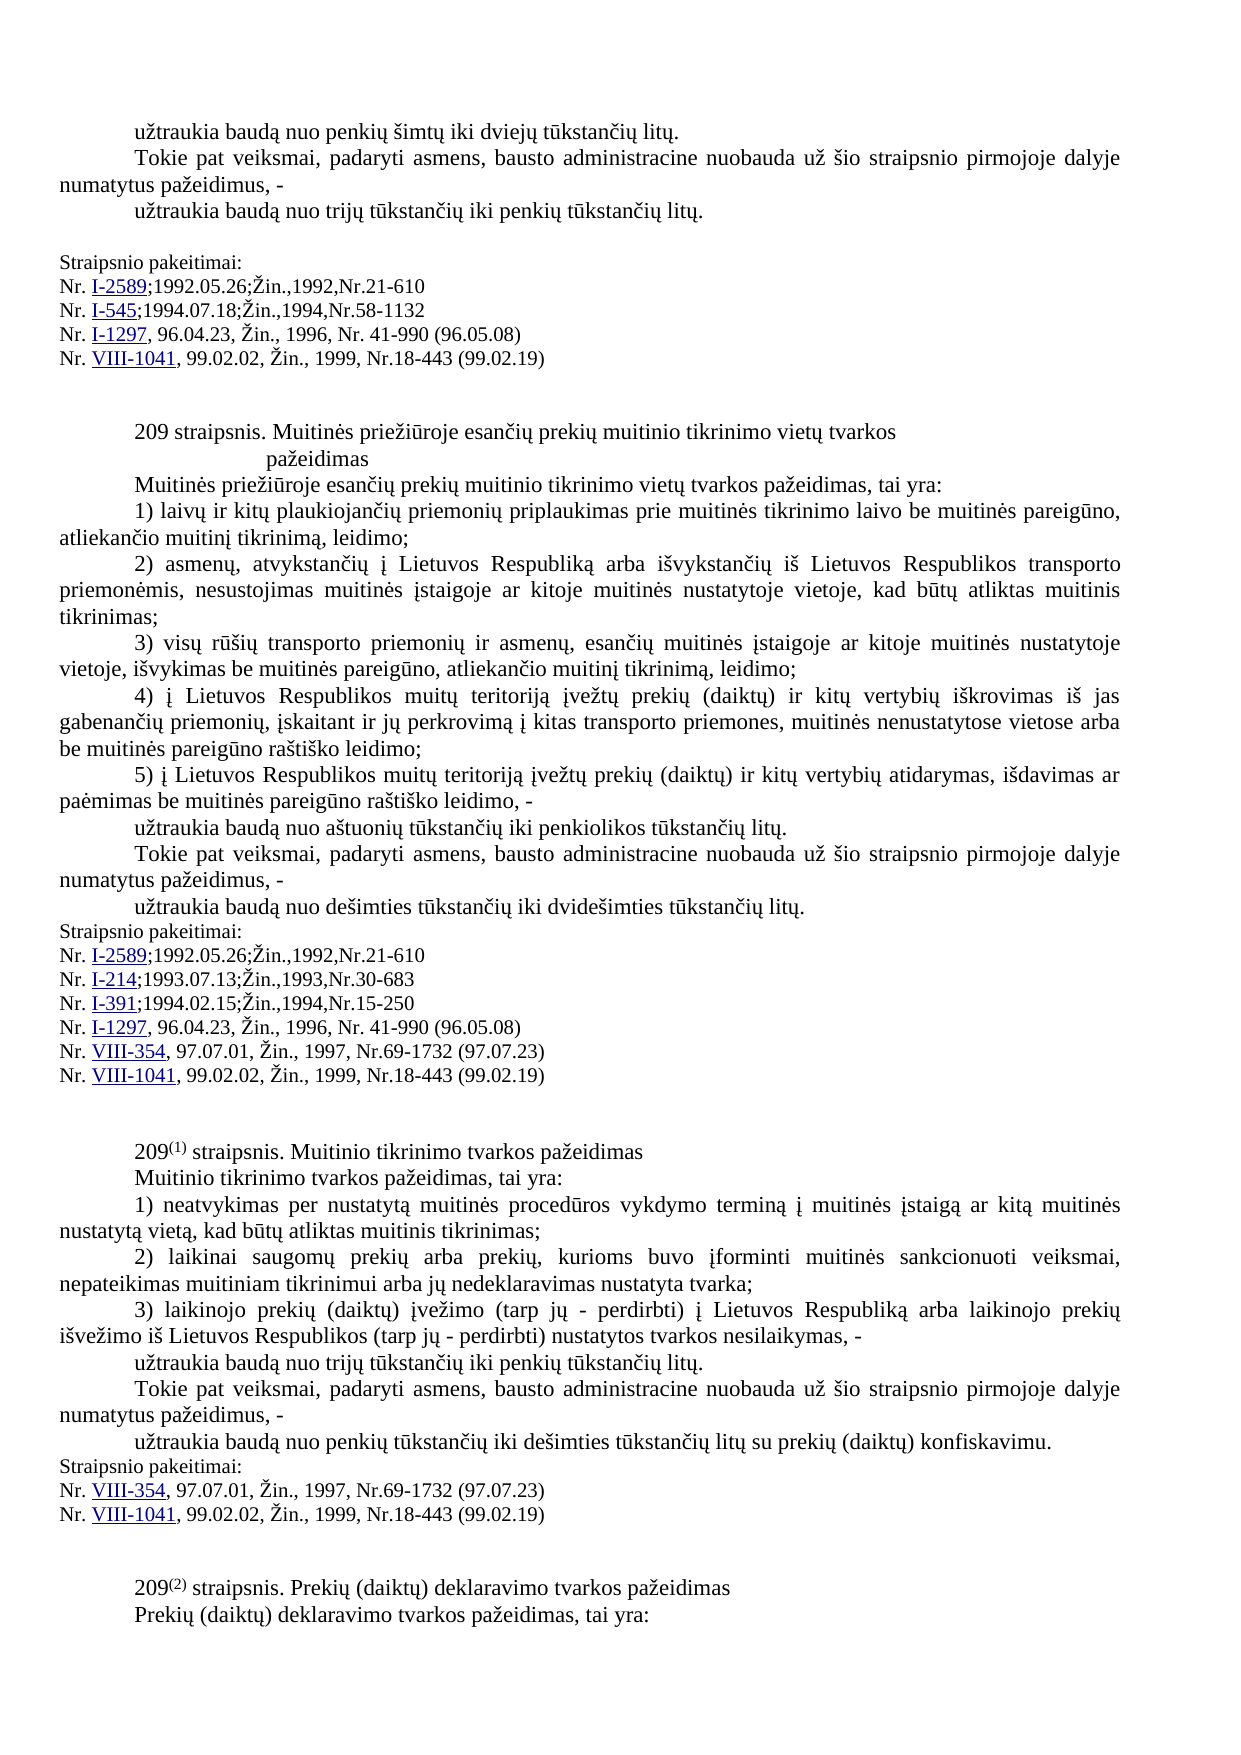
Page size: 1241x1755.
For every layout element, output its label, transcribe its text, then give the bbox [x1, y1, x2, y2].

text Straipsnio pakeitimai: [59, 1454, 1122, 1478]
text 1) neatvykimas per nustatytą muitinės procedūros vykdymo terminą į muitinės įstaigą ar kitą muitinės nustatytą vietą, kad būtų atliktas muitinis tikrinimas; [59, 1191, 1122, 1243]
text Nr. I-545;1994.07.18;Žin.,1994,Nr.58-1132 [59, 298, 1122, 322]
text Nr. I-1297, 96.04.23, Žin., 1996, Nr. 41-990 (96.05.08) [59, 322, 1122, 346]
text Tokie pat veiksmai, padaryti asmens, bausto administracine nuobauda už šio straipsnio pirmojoje dalyje numatytus pažeidimus, - [59, 840, 1122, 893]
text 209 straipsnis. Muitinės priežiūroje esančių prekių muitinio tikrinimo vietų tvarkos [134, 418, 1122, 445]
text 3) laikinojo prekių (daiktų) įvežimo (tarp jų - perdirbti) į Lietuvos Respubliką arba laikinojo prekių išvežimo iš Lietuvos Respublikos (tarp jų - perdirbti) nustatytos tvarkos nesilaikymas, - [59, 1296, 1122, 1349]
text užtraukia baudą nuo trijų tūkstančių iki penkių tūkstančių litų. [59, 197, 1122, 223]
text Nr. VIII-354, 97.07.01, Žin., 1997, Nr.69-1732 (97.07.23) [59, 1039, 1122, 1063]
text Nr. I-391;1994.02.15;Žin.,1994,Nr.15-250 [59, 991, 1122, 1015]
text Nr. VIII-1041, 99.02.02, Žin., 1999, Nr.18-443 (99.02.19) [59, 1502, 1122, 1526]
text Muitinio tikrinimo tvarkos pažeidimas, tai yra: [59, 1164, 1122, 1191]
text 4) į Lietuvos Respublikos muitų teritoriją įvežtų prekių (daiktų) ir kitų vertybių iškrovimas iš jas gabenančių priemonių, įskaitant ir jų perkrovimą į kitas transporto priemones, muitinės nenustatytose vietose arba be muitinės pareigūno raštiško leidimo; [59, 682, 1122, 761]
text Prekių (daiktų) deklaravimo tvarkos pažeidimas, tai yra: [59, 1601, 1122, 1627]
text pažeidimas [59, 445, 1122, 471]
text užtraukia baudą nuo penkių tūkstančių iki dešimties tūkstančių litų su prekių (daiktų) konfiskavimu. [59, 1428, 1122, 1454]
text 2) asmenų, atvykstančių į Lietuvos Respubliką arba išvykstančių iš Lietuvos Respublikos transporto priemonėmis, nesustojimas muitinės įstaigoje ar kitoje muitinės nustatytoje vietoje, kad būtų atliktas muitinis tikrinimas; [59, 550, 1122, 629]
text užtraukia baudą nuo penkių šimtų iki dviejų tūkstančių litų. [59, 118, 1122, 144]
text 1) laivų ir kitų plaukiojančių priemonių priplaukimas prie muitinės tikrinimo laivo be muitinės pareigūno, atliekančio muitinį tikrinimą, leidimo; [59, 497, 1122, 550]
text Nr. I-2589;1992.05.26;Žin.,1992,Nr.21-610 [59, 943, 1122, 967]
text Nr. I-214;1993.07.13;Žin.,1993,Nr.30-683 [59, 967, 1122, 991]
text 5) į Lietuvos Respublikos muitų teritoriją įvežtų prekių (daiktų) ir kitų vertybių atidarymas, išdavimas ar paėmimas be muitinės pareigūno raštiško leidimo, - [59, 761, 1122, 814]
text Nr. VIII-354, 97.07.01, Žin., 1997, Nr.69-1732 (97.07.23) [59, 1478, 1122, 1502]
text Nr. VIII-1041, 99.02.02, Žin., 1999, Nr.18-443 (99.02.19) [59, 346, 1122, 370]
text Tokie pat veiksmai, padaryti asmens, bausto administracine nuobauda už šio straipsnio pirmojoje dalyje numatytus pažeidimus, - [59, 1375, 1122, 1428]
text 2) laikinai saugomų prekių arba prekių, kurioms buvo įforminti muitinės sankcionuoti veiksmai, nepateikimas muitiniam tikrinimui arba jų nedeklaravimas nustatyta tvarka; [59, 1243, 1122, 1296]
text užtraukia baudą nuo dešimties tūkstančių iki dvidešimties tūkstančių litų. [59, 893, 1122, 919]
text 3) visų rūšių transporto priemonių ir asmenų, esančių muitinės įstaigoje ar kitoje muitinės nustatytoje vietoje, išvykimas be muitinės pareigūno, atliekančio muitinį tikrinimą, leidimo; [59, 629, 1122, 682]
text 209(1) straipsnis. Muitinio tikrinimo tvarkos pažeidimas [59, 1138, 1122, 1164]
text 209(2) straipsnis. Prekių (daiktų) deklaravimo tvarkos pažeidimas [59, 1574, 1122, 1601]
text Muitinės priežiūroje esančių prekių muitinio tikrinimo vietų tvarkos pažeidimas, tai yra: [59, 471, 1122, 497]
text Nr. I-2589;1992.05.26;Žin.,1992,Nr.21-610 [59, 274, 1122, 298]
text Straipsnio pakeitimai: [59, 919, 1122, 943]
text Nr. I-1297, 96.04.23, Žin., 1996, Nr. 41-990 (96.05.08) [59, 1015, 1122, 1039]
text Tokie pat veiksmai, padaryti asmens, bausto administracine nuobauda už šio straipsnio pirmojoje dalyje numatytus pažeidimus, - [59, 144, 1122, 197]
text Straipsnio pakeitimai: [59, 250, 1122, 274]
text užtraukia baudą nuo aštuonių tūkstančių iki penkiolikos tūkstančių litų. [59, 814, 1122, 840]
text užtraukia baudą nuo trijų tūkstančių iki penkių tūkstančių litų. [59, 1349, 1122, 1375]
text Nr. VIII-1041, 99.02.02, Žin., 1999, Nr.18-443 (99.02.19) [59, 1063, 1122, 1087]
